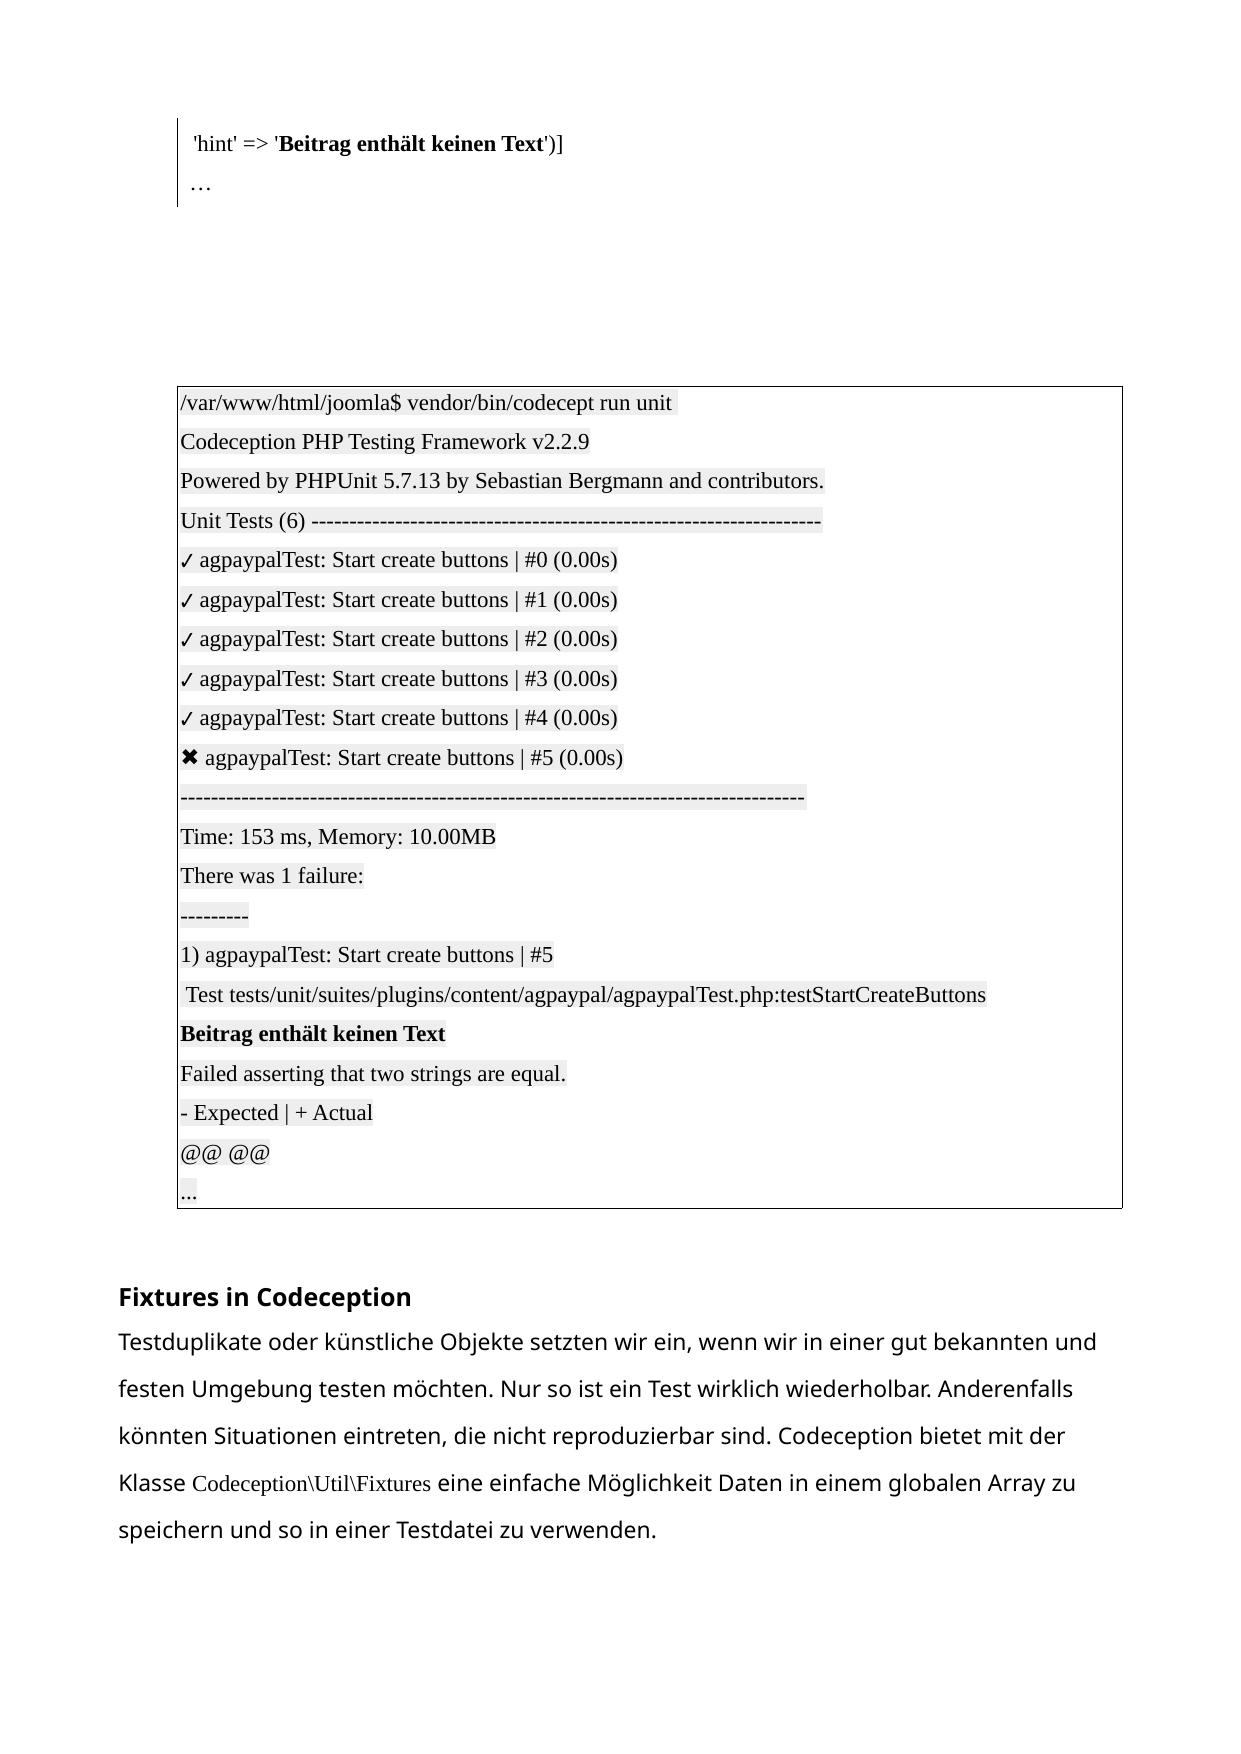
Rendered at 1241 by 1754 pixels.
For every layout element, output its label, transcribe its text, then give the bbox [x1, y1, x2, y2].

text Testduplikate oder künstliche Objekte setzten wir ein, wenn wir in einer gut bekannten und festen Umgebung testen möchten. Nur so ist ein Test wirklich wiederholbar. Anderenfalls könnten Situationen eintreten, die nicht reproduzierbar sind. Codeception bietet mit der Klasse Codeception\Util\Fixtures eine einfache Möglichkeit Daten in einem globalen Array zu speichern und so in einer Testdatei zu verwenden. [118, 1326, 1122, 1545]
text /var/www/html/joomla$ vendor/bin/codecept run unit Codeception PHP Testing Framework v2.2.9 Powered by PHPUnit 5.7.13 by Sebastian Bergmann and contributors. Unit Tests (6) ------------------------------------------------------------------- ✔ agpaypalTest: Start create buttons | #0 (0.00s) ✔ agpaypalTest: Start create buttons | #1 (0.00s) ✔ agpaypalTest: Start create buttons | #2 (0.00s) ✔ agpaypalTest: Start create buttons | #3 (0.00s) ✔ agpaypalTest: Start create buttons | #4 (0.00s) ✖ agpaypalTest: Start create buttons | #5 (0.00s) ---------------------------------------------------------------------------------- Time: 153 ms, Memory: 10.00MB There was 1 failure: --------- 1) agpaypalTest: Start create buttons | #5 Test tests/unit/suites/plugins/content/agpaypal/agpaypalTest.php:testStartCreateButtons Beitrag enthält keinen Text Failed asserting that two strings are equal. - Expected | + Actual @@ @@ ... [178, 387, 1122, 1208]
subtitle Fixtures in Codeception [118, 1280, 1122, 1314]
text 'hint' => 'Beitrag enthält keinen Text')] … [178, 118, 1122, 207]
